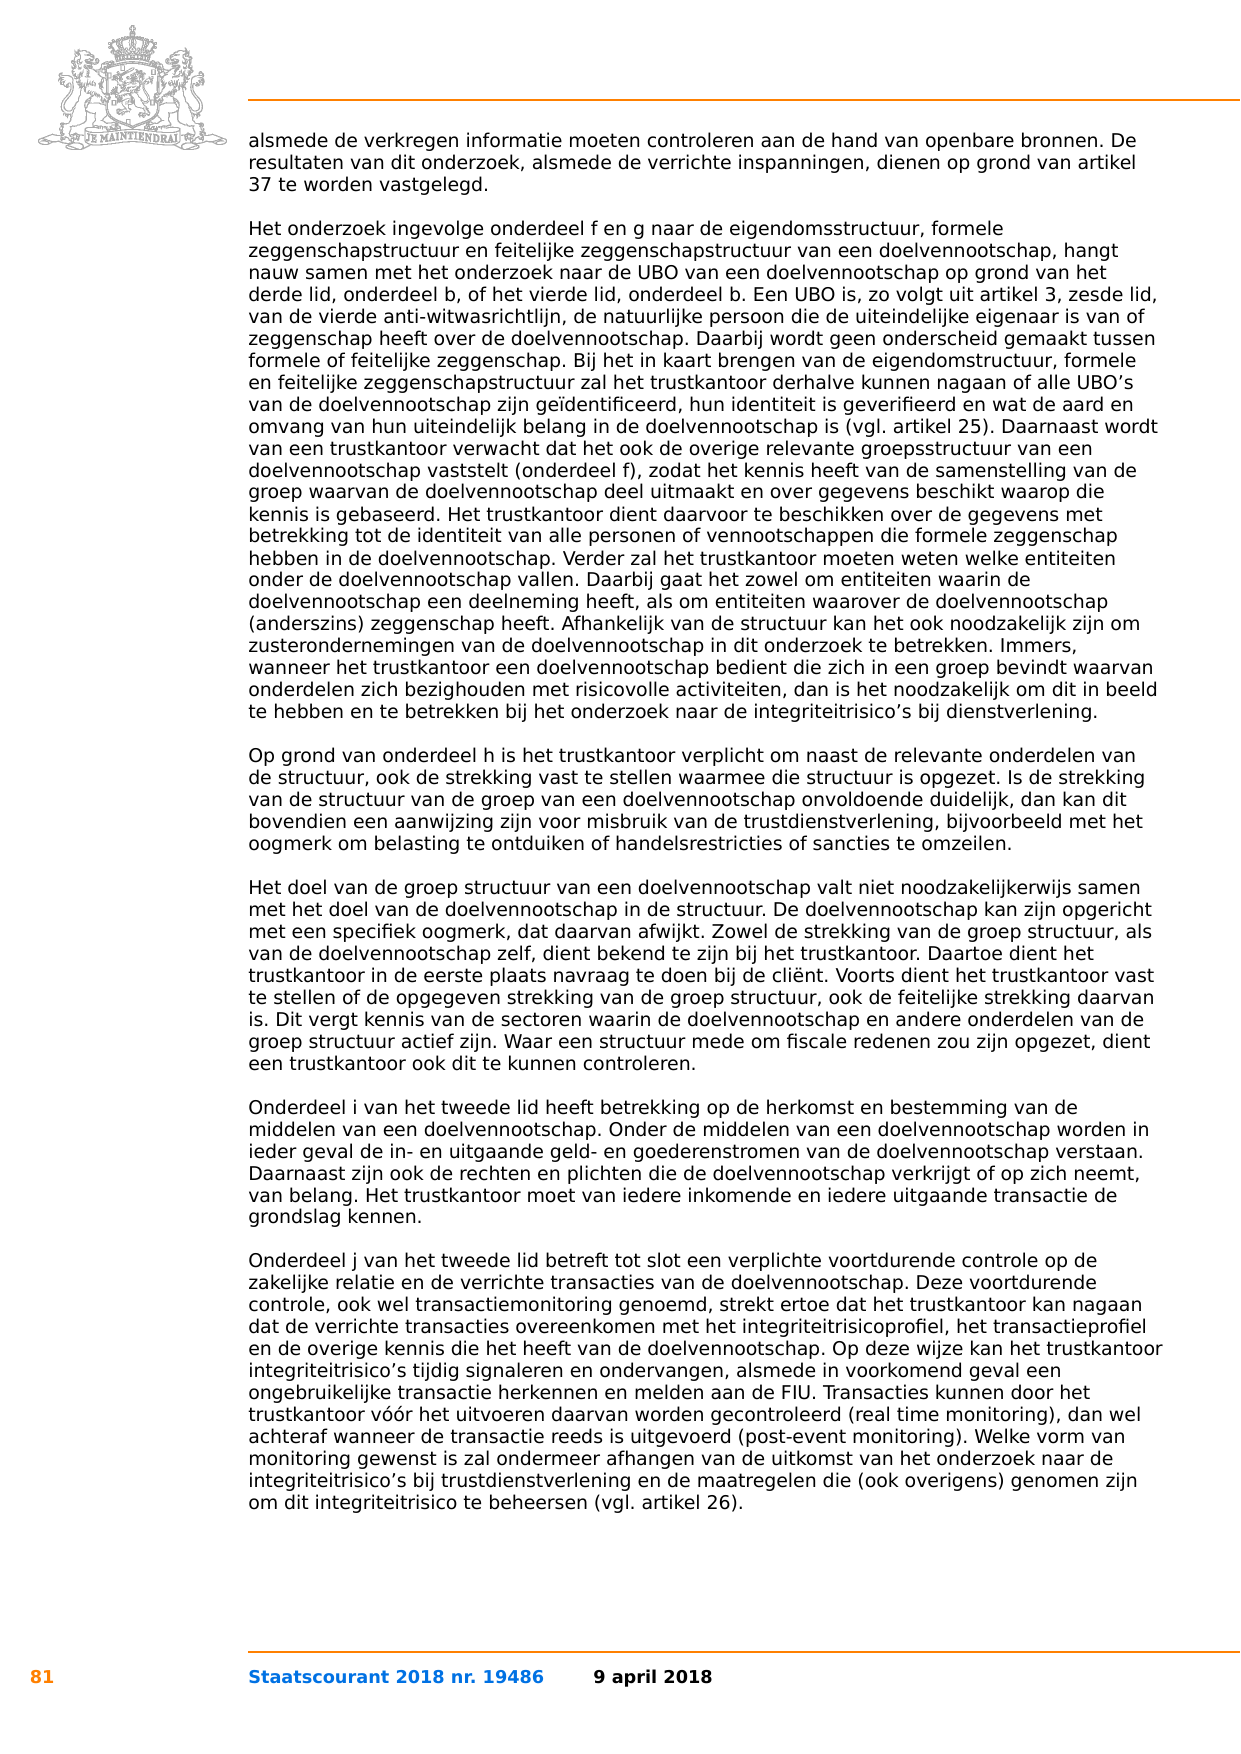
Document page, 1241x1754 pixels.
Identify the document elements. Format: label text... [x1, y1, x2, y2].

text alsmede de verkregen informatie moeten controleren aan de hand van openbare bronnen. De resultaten van dit onderzoek, alsmede de verrichte inspanningen, dienen op grond van artikel 37 te worden vastgelegd. [248, 130, 1163, 196]
text Het doel van de groep structuur van een doelvennootschap valt niet noodzakelijkerwijs samen met het doel van de doelvennootschap in de structuur. De doelvennootschap kan zijn opgericht met een specifiek oogmerk, dat daarvan afwijkt. Zowel de strekking van de groep structuur, als van de doelvennootschap zelf, dient bekend te zijn bij het trustkantoor. Daartoe dient het trustkantoor in de eerste plaats navraag te doen bij de cliënt. Voorts dient het trustkantoor vast te stellen of de opgegeven strekking van de groep structuur, ook de feitelijke strekking daarvan is. Dit vergt kennis van de sectoren waarin de doelvennootschap en andere onderdelen van de groep structuur actief zijn. Waar een structuur mede om fiscale redenen zou zijn opgezet, dient een trustkantoor ook dit te kunnen controleren. [248, 877, 1163, 1075]
text Op grond van onderdeel h is het trustkantoor verplicht om naast de relevante onderdelen van de structuur, ook de strekking vast te stellen waarmee die structuur is opgezet. Is de strekking van de structuur van de groep van een doelvennootschap onvoldoende duidelijk, dan kan dit bovendien een aanwijzing zijn voor misbruik van de trustdienstverlening, bijvoorbeeld met het oogmerk om belasting te ontduiken of handelsrestricties of sancties te omzeilen. [248, 745, 1163, 855]
picture [38, 25, 227, 150]
text Onderdeel i van het tweede lid heeft betrekking op de herkomst en bestemming van de middelen van een doelvennootschap. Onder de middelen van een doelvennootschap worden in ieder geval de in- en uitgaande geld- en goederenstromen van de doelvennootschap verstaan. Daarnaast zijn ook de rechten en plichten die de doelvennootschap verkrijgt of op zich neemt, van belang. Het trustkantoor moet van iedere inkomende en iedere uitgaande transactie de grondslag kennen. [248, 1097, 1163, 1228]
text Het onderzoek ingevolge onderdeel f en g naar de eigendomsstructuur, formele zeggenschapstructuur en feitelijke zeggenschapstructuur van een doelvennootschap, hangt nauw samen met het onderzoek naar de UBO van een doelvennootschap op grond van het derde lid, onderdeel b, of het vierde lid, onderdeel b. Een UBO is, zo volgt uit artikel 3, zesde lid, van de vierde anti-witwasrichtlijn, de natuurlijke persoon die de uiteindelijke eigenaar is van of zeggenschap heeft over de doelvennootschap. Daarbij wordt geen onderscheid gemaakt tussen formele of feitelijke zeggenschap. Bij het in kaart brengen van de eigendomstructuur, formele en feitelijke zeggenschapstructuur zal het trustkantoor derhalve kunnen nagaan of alle UBO’s van de doelvennootschap zijn geïdentificeerd, hun identiteit is geverifieerd en wat de aard en omvang van hun uiteindelijk belang in de doelvennootschap is (vgl. artikel 25). Daarnaast wordt van een trustkantoor verwacht dat het ook de overige relevante groepsstructuur van een doelvennootschap vaststelt (onderdeel f), zodat het kennis heeft van de samenstelling van de groep waarvan de doelvennootschap deel uitmaakt en over gegevens beschikt waarop die kennis is gebaseerd. Het trustkantoor dient daarvoor te beschikken over de gegevens met betrekking tot de identiteit van alle personen of vennootschappen die formele zeggenschap hebben in de doelvennootschap. Verder zal het trustkantoor moeten weten welke entiteiten onder de doelvennootschap vallen. Daarbij gaat het zowel om entiteiten waarin de doelvennootschap een deelneming heeft, als om entiteiten waarover de doelvennootschap (anderszins) zeggenschap heeft. Afhankelijk van de structuur kan het ook noodzakelijk zijn om zusterondernemingen van de doelvennootschap in dit onderzoek te betrekken. Immers, wanneer het trustkantoor een doelvennootschap bedient die zich in een groep bevindt waarvan onderdelen zich bezighouden met risicovolle activiteiten, dan is het noodzakelijk om dit in beeld te hebben en te betrekken bij het onderzoek naar de integriteitrisico’s bij dienstverlening. [248, 218, 1163, 723]
text Onderdeel j van het tweede lid betreft tot slot een verplichte voortdurende controle op de zakelijke relatie en de verrichte transacties van de doelvennootschap. Deze voortdurende controle, ook wel transactiemonitoring genoemd, strekt ertoe dat het trustkantoor kan nagaan dat de verrichte transacties overeenkomen met het integriteitrisicoprofiel, het transactieprofiel en de overige kennis die het heeft van de doelvennootschap. Op deze wijze kan het trustkantoor integriteitrisico’s tijdig signaleren en ondervangen, alsmede in voorkomend geval een ongebruikelijke transactie herkennen en melden aan de FIU. Transacties kunnen door het trustkantoor vóór het uitvoeren daarvan worden gecontroleerd (real time monitoring), dan wel achteraf wanneer de transactie reeds is uitgevoerd (post-event monitoring). Welke vorm van monitoring gewenst is zal ondermeer afhangen van de uitkomst van het onderzoek naar de integriteitrisico’s bij trustdienstverlening en de maatregelen die (ook overigens) genomen zijn om dit integriteitrisico te beheersen (vgl. artikel 26). [248, 1250, 1163, 1514]
